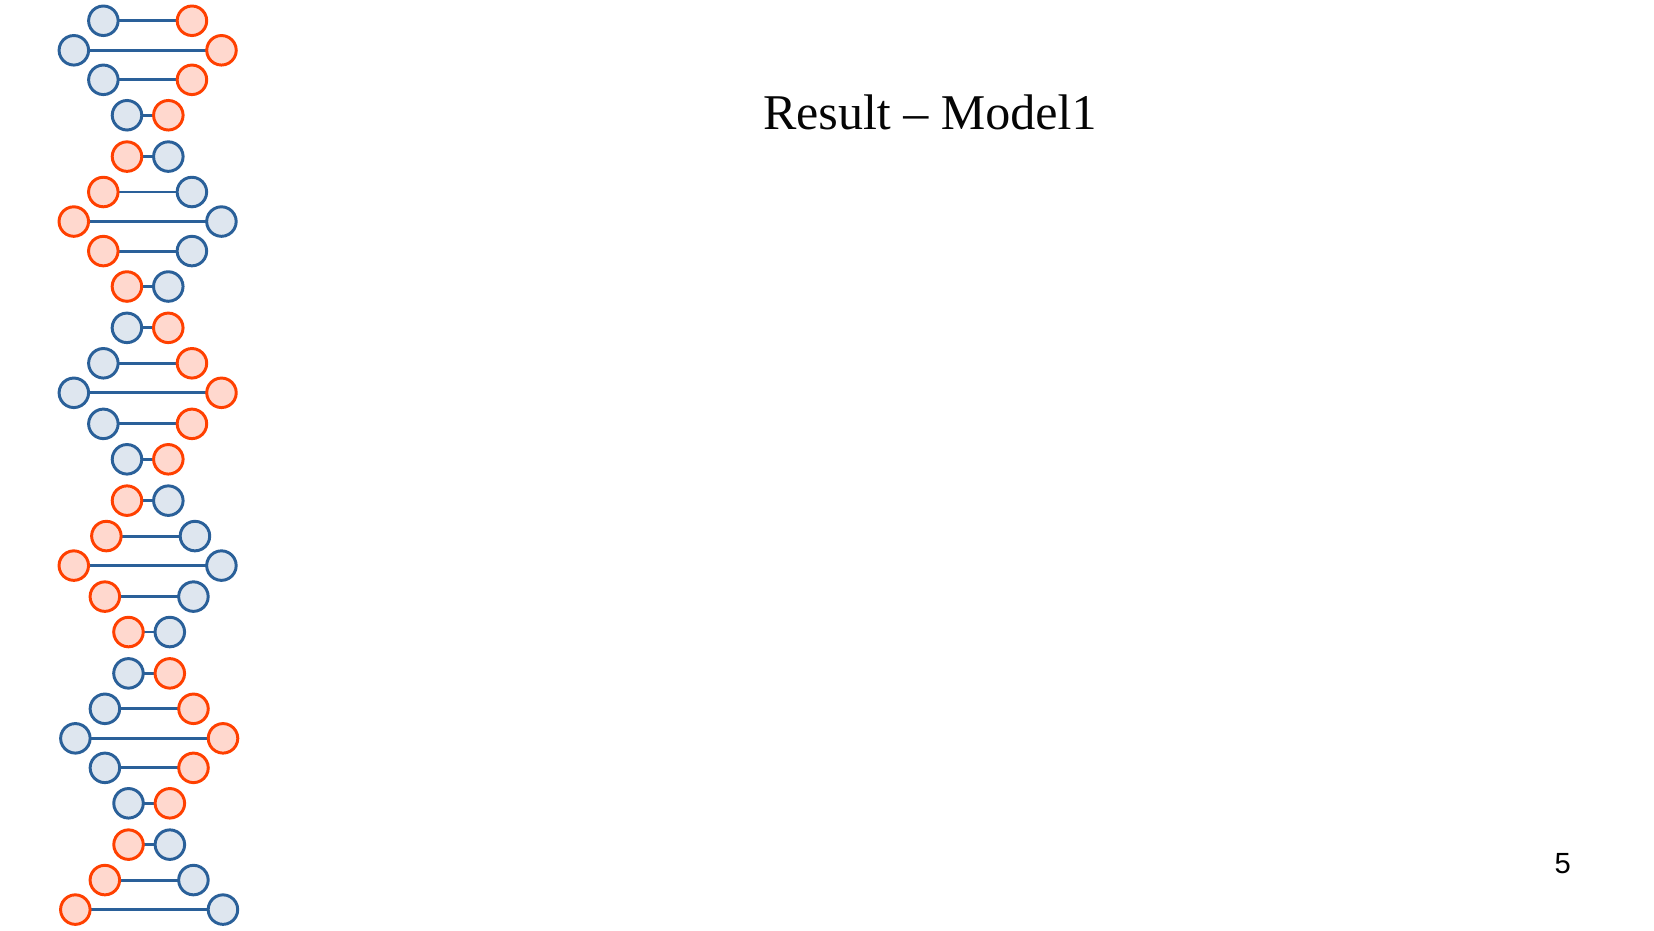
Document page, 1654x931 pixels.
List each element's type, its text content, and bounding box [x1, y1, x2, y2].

title Result – Model1 [265, 35, 1595, 189]
